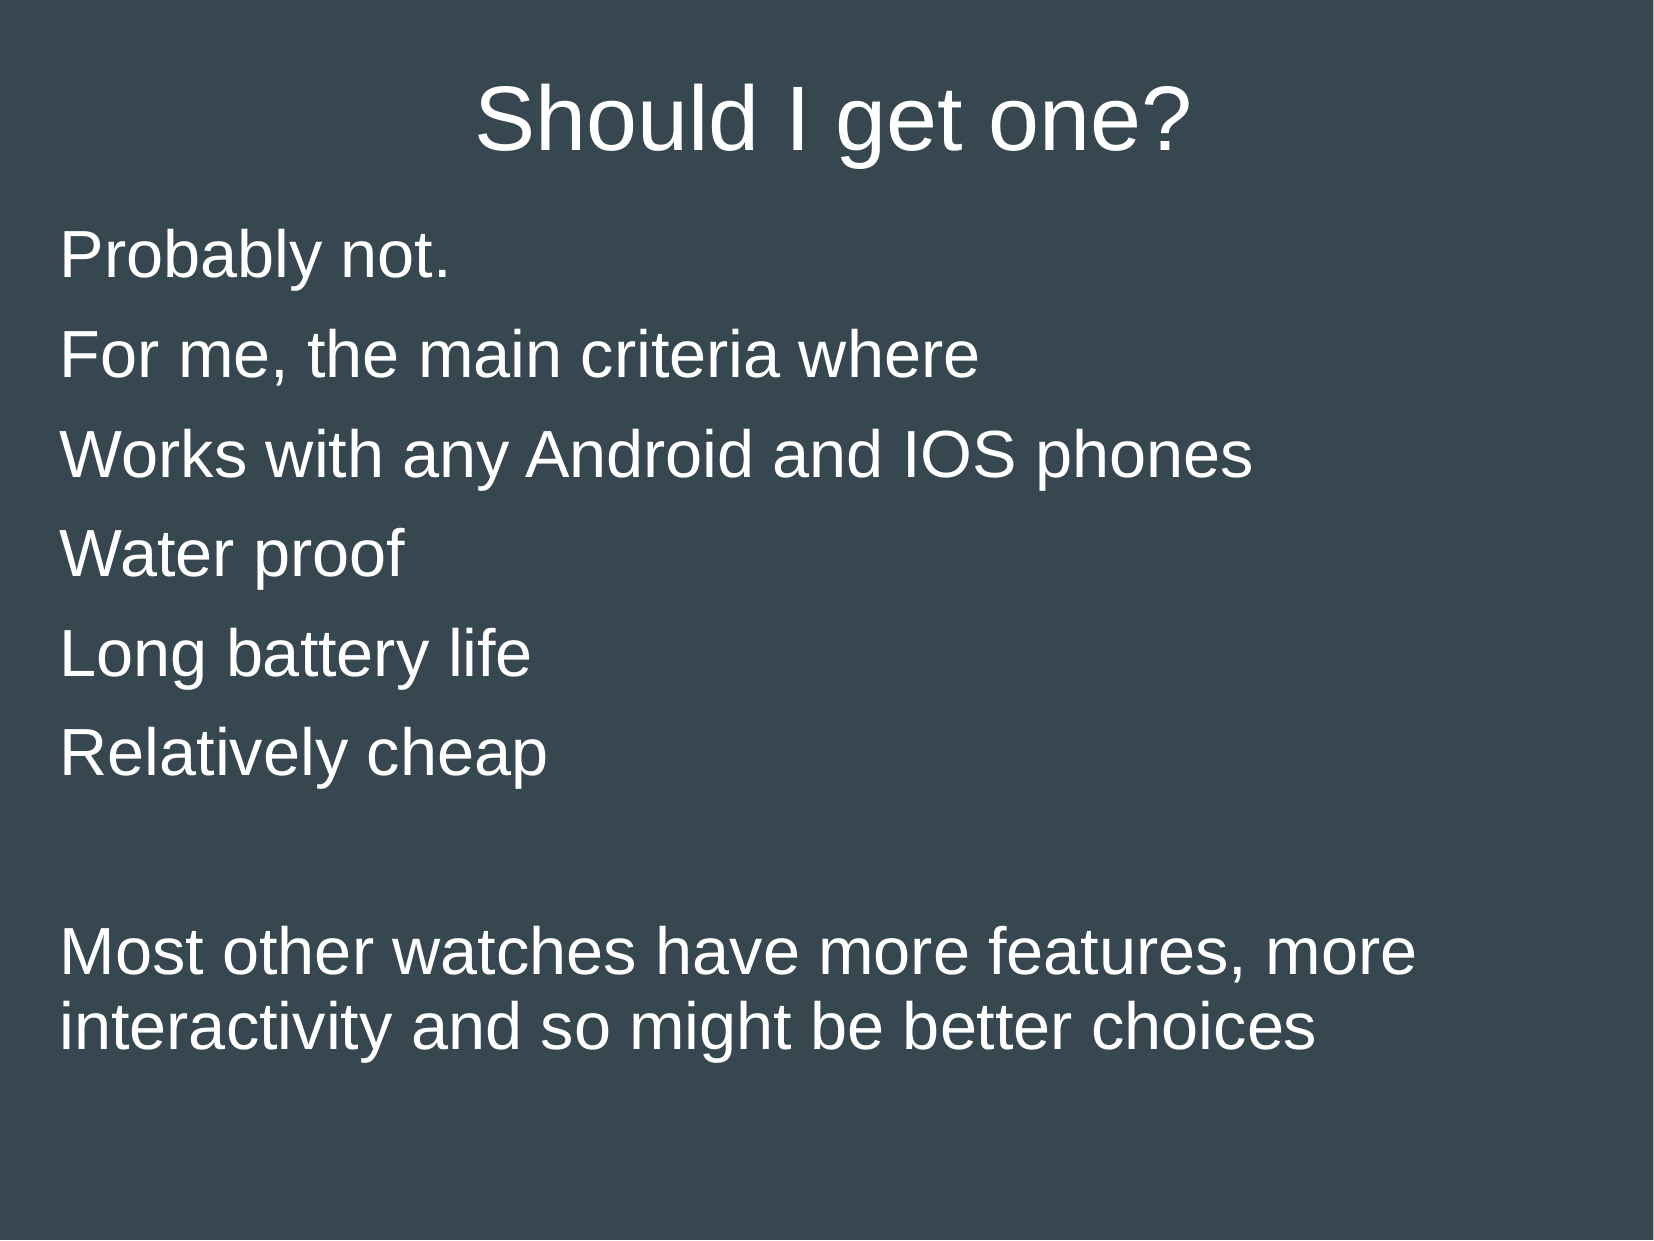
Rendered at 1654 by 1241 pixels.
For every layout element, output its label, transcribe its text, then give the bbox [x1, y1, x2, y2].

title Should I get one? [90, 41, 1579, 196]
text_box Probably not. For me, the main criteria where Works with any Android and IOS phones Water proof Long battery life Relatively cheap Most other watches have more features, more interactivity and so might be better choices [45, 210, 1576, 1072]
